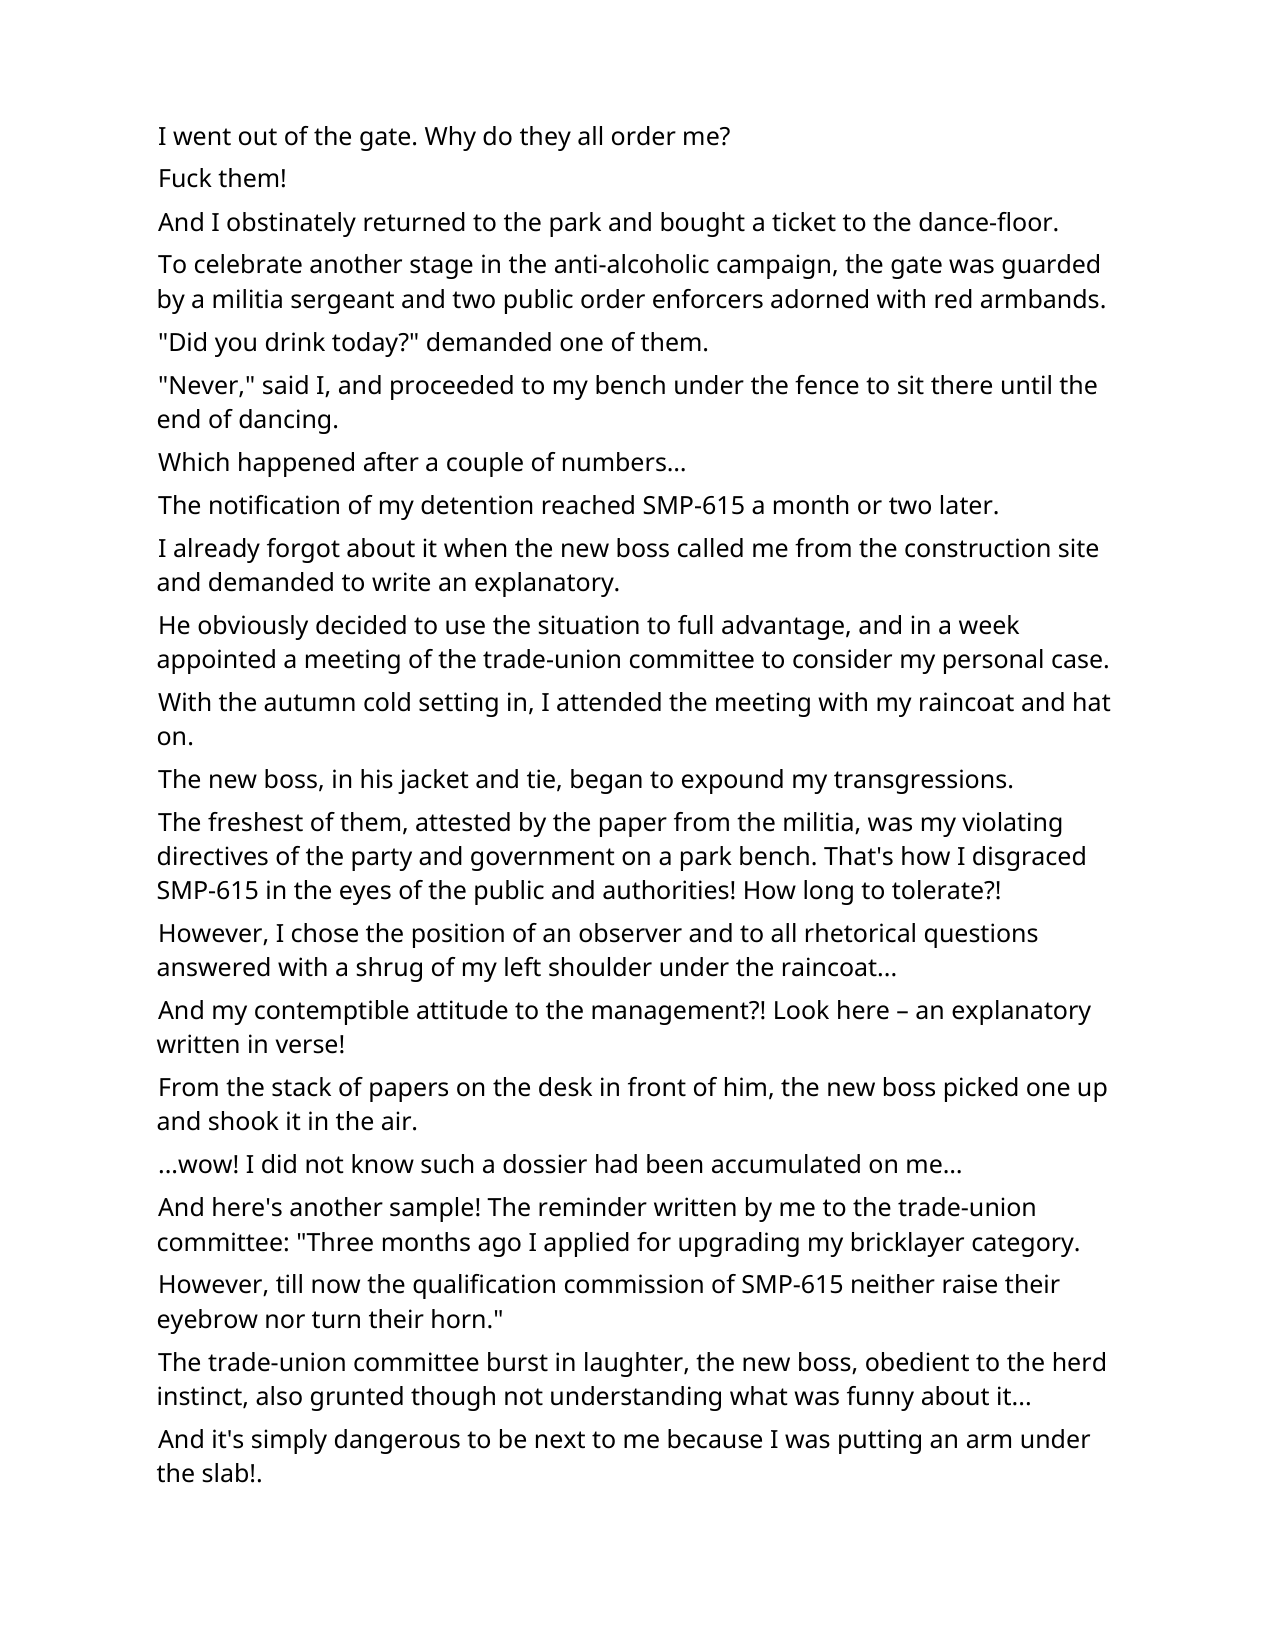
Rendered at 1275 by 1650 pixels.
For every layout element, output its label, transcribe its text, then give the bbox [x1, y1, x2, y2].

text However, I chose the position of an observer and to all rhetorical questions answered with a shrug of my left shoulder under the raincoat... [156, 916, 1118, 984]
text The freshest of them, attested by the paper from the militia, was my violating directives of the party and government on a park bench. That's how I disgraced SMP-615 in the eyes of the public and authorities! How long to tolerate?! [156, 805, 1118, 907]
text And here's another sample! The reminder written by me to the trade-union committee: "Three months ago I applied for upgrading my bricklayer category. [156, 1190, 1118, 1258]
text The trade-union committee burst in laughter, the new boss, obedient to the herd instinct, also grunted though not understanding what was funny about it... [156, 1344, 1118, 1412]
text However, till now the qualification commission of SMP-615 neither raise their eyebrow nor turn their horn." [156, 1267, 1118, 1335]
text "Did you drink today?" demanded one of them. [156, 324, 1118, 358]
text I went out of the gate. Why do they all order me? [156, 118, 1118, 152]
text Fuck them! [156, 161, 1118, 195]
text ...wow! I did not know such a dossier had been accumulated on me… [156, 1147, 1118, 1181]
text The new boss, in his jacket and tie, began to expound my transgressions. [156, 762, 1118, 796]
text And I obstinately returned to the park and bought a ticket to the dance-floor. [156, 204, 1118, 238]
text From the stack of papers on the desk in front of him, the new boss picked one up and shook it in the air. [156, 1070, 1118, 1138]
text I already forgot about it when the new boss called me from the construction site and demanded to write an explanatory. [156, 530, 1118, 598]
text The notification of my detention reached SMP-615 a month or two later. [156, 487, 1118, 521]
text "Never," said I, and proceeded to my bench under the fence to sit there until the end of dancing. [156, 367, 1118, 435]
text Which happened after a couple of numbers… [156, 444, 1118, 478]
text To celebrate another stage in the anti-alcoholic campaign, the gate was guarded by a militia sergeant and two public order enforcers adorned with red armbands. [156, 247, 1118, 315]
text And my contemptible attitude to the management?! Look here – an explanatory written in verse! [156, 993, 1118, 1061]
text He obviously decided to use the situation to full advantage, and in a week appointed a meeting of the trade-union committee to consider my personal case. [156, 607, 1118, 676]
text With the autumn cold setting in, I attended the meeting with my raincoat and hat on. [156, 684, 1118, 753]
text And it's simply dangerous to be next to me because I was putting an arm under the slab!. [156, 1421, 1118, 1489]
